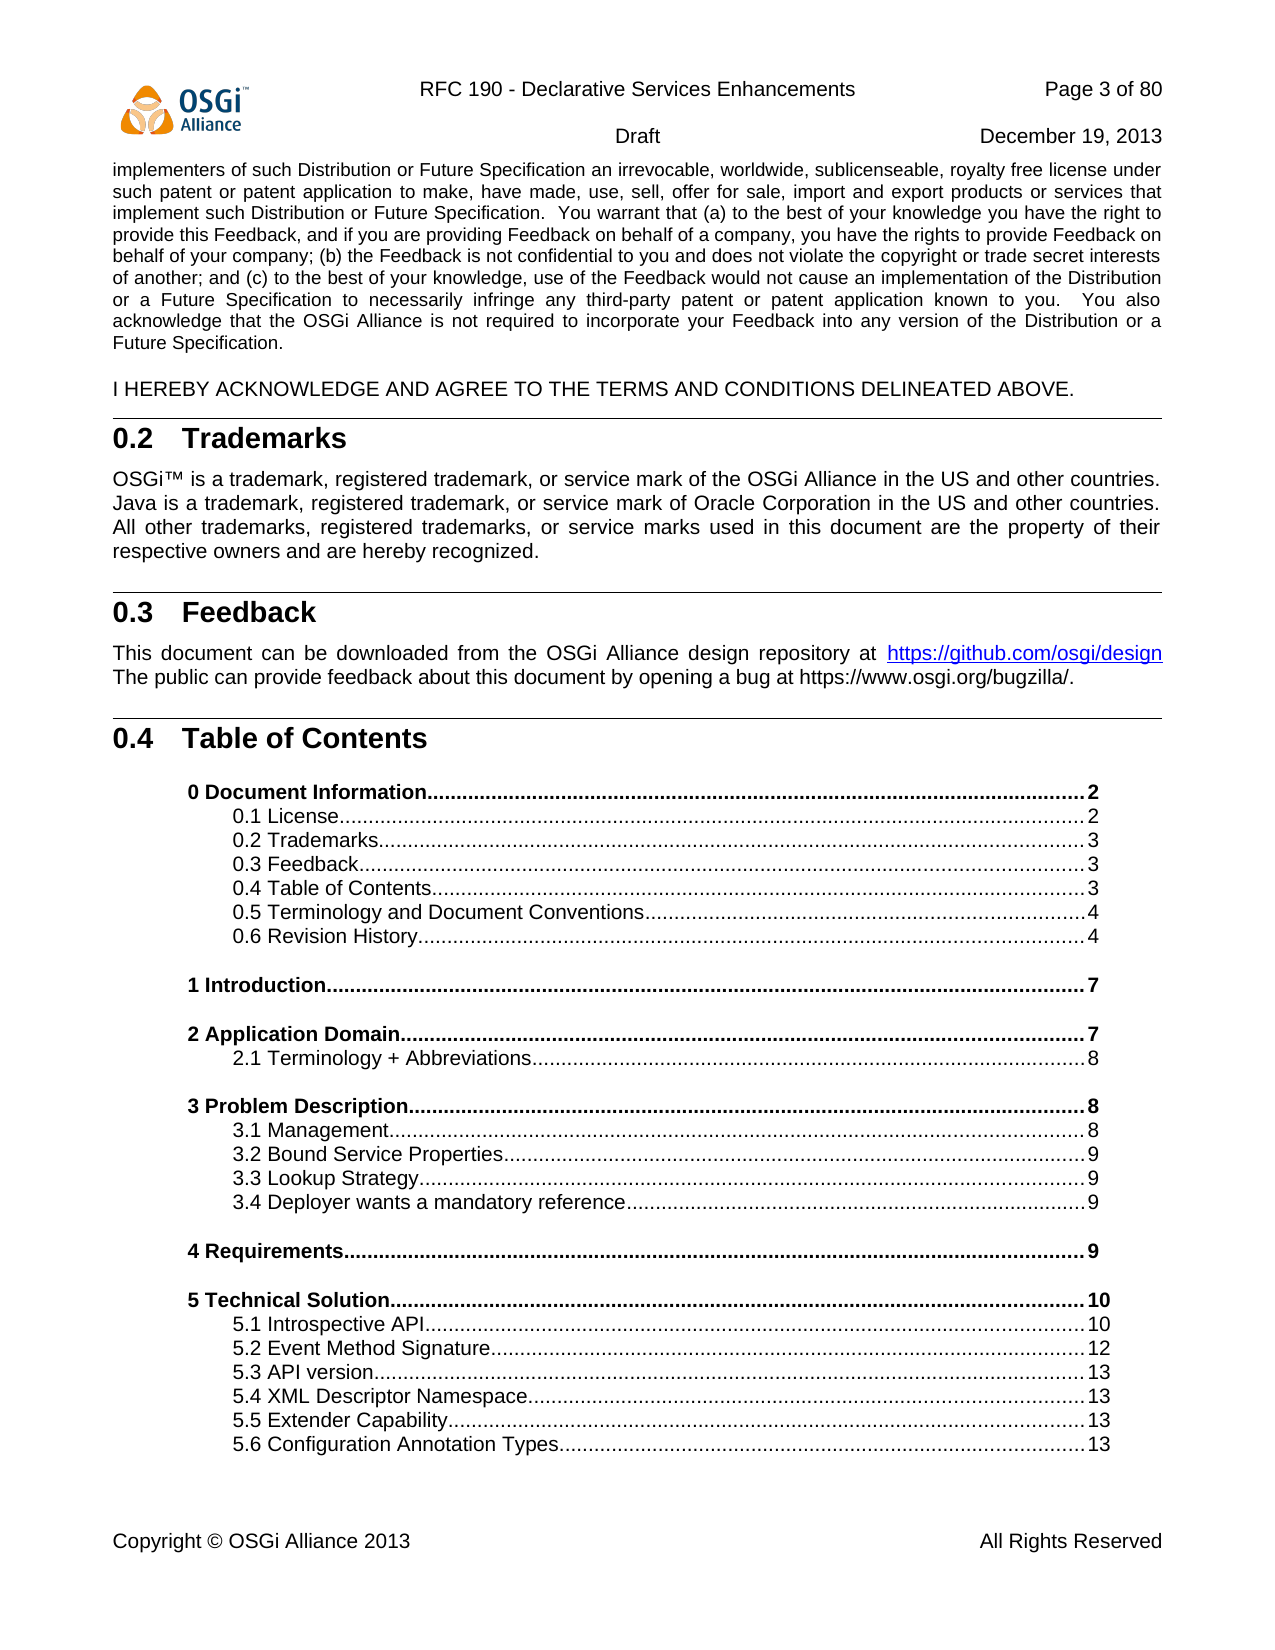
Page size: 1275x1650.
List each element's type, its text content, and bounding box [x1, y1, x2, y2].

text 0.6 Revision History 4 [232, 923, 1162, 947]
text 4 Requirements 9 [187, 1239, 1162, 1263]
subtitle Trademarks [112, 419, 1162, 454]
text 0 Document Information 2 [187, 780, 1162, 804]
text 0.4 Table of Contents 3 [232, 876, 1162, 899]
text 3.1 Management 8 [232, 1118, 1162, 1142]
text 1 Introduction 7 [187, 972, 1162, 996]
subtitle Table of Contents [112, 719, 1162, 755]
text This document can be downloaded from the OSGi Alliance design repository at https://github.com/osgi/design The public can provide feedback about this document by opening a bug at https://www.osgi.org/bugzilla/. [112, 641, 1162, 689]
text 3.4 Deployer wants a mandatory reference 9 [232, 1190, 1162, 1214]
text 0.5 Terminology and Document Conventions 4 [232, 899, 1162, 923]
picture [113, 78, 257, 142]
text 5.6 Configuration Annotation Types 13 [232, 1432, 1162, 1456]
text 3.2 Bound Service Properties 9 [232, 1142, 1162, 1166]
text I HEREBY ACKNOWLEDGE AND AGREE TO THE TERMS AND CONDITIONS DELINEATED ABOVE. [112, 377, 1162, 401]
text 0.2 Trademarks 3 [232, 828, 1162, 852]
text implementers of such Distribution or Future Specification an irrevocable, worldwide, sublicenseable, royalty free license under such patent or patent application to make, have made, use, sell, offer for sale, import and export products or services that implement such Distribution or Future Specification. You warrant that (a) to the best of your knowledge you have the right to provide this Feedback, and if you are providing Feedback on behalf of a company, you have the rights to provide Feedback on behalf of your company; (b) the Feedback is not confidential to you and does not violate the copyright or trade secret interests of another; and (c) to the best of your knowledge, use of the Feedback would not cause an implementation of the Distribution or a Future Specification to necessarily infringe any third-party patent or patent application known to you. You also acknowledge that the OSGi Alliance is not required to incorporate your Feedback into any version of the Distribution or a Future Specification. [112, 159, 1162, 353]
text 0.3 Feedback 3 [232, 852, 1162, 876]
text 3.3 Lookup Strategy 9 [232, 1166, 1162, 1190]
text 5.5 Extender Capability 13 [232, 1408, 1162, 1432]
text 5 Technical Solution 10 [187, 1288, 1162, 1312]
text 5.3 API version 13 [232, 1360, 1162, 1384]
text 3 Problem Description 8 [187, 1094, 1162, 1118]
text 5.2 Event Method Signature 12 [232, 1336, 1162, 1360]
text 5.4 XML Descriptor Namespace 13 [232, 1384, 1162, 1408]
text 2 Application Domain 7 [187, 1021, 1162, 1045]
text 5.1 Introspective API 10 [232, 1312, 1162, 1336]
text OSGi™ is a trademark, registered trademark, or service mark of the OSGi Alliance in the US and other countries. Java is a trademark, registered trademark, or service mark of Oracle Corporation in the US and other countries. All other trademarks, registered trademarks, or service marks used in this document are the property of their respective owners and are hereby recognized. [112, 467, 1162, 563]
subtitle Feedback [112, 593, 1162, 628]
text 2.1 Terminology + Abbreviations 8 [232, 1045, 1162, 1069]
text 0.1 License 2 [232, 804, 1162, 828]
